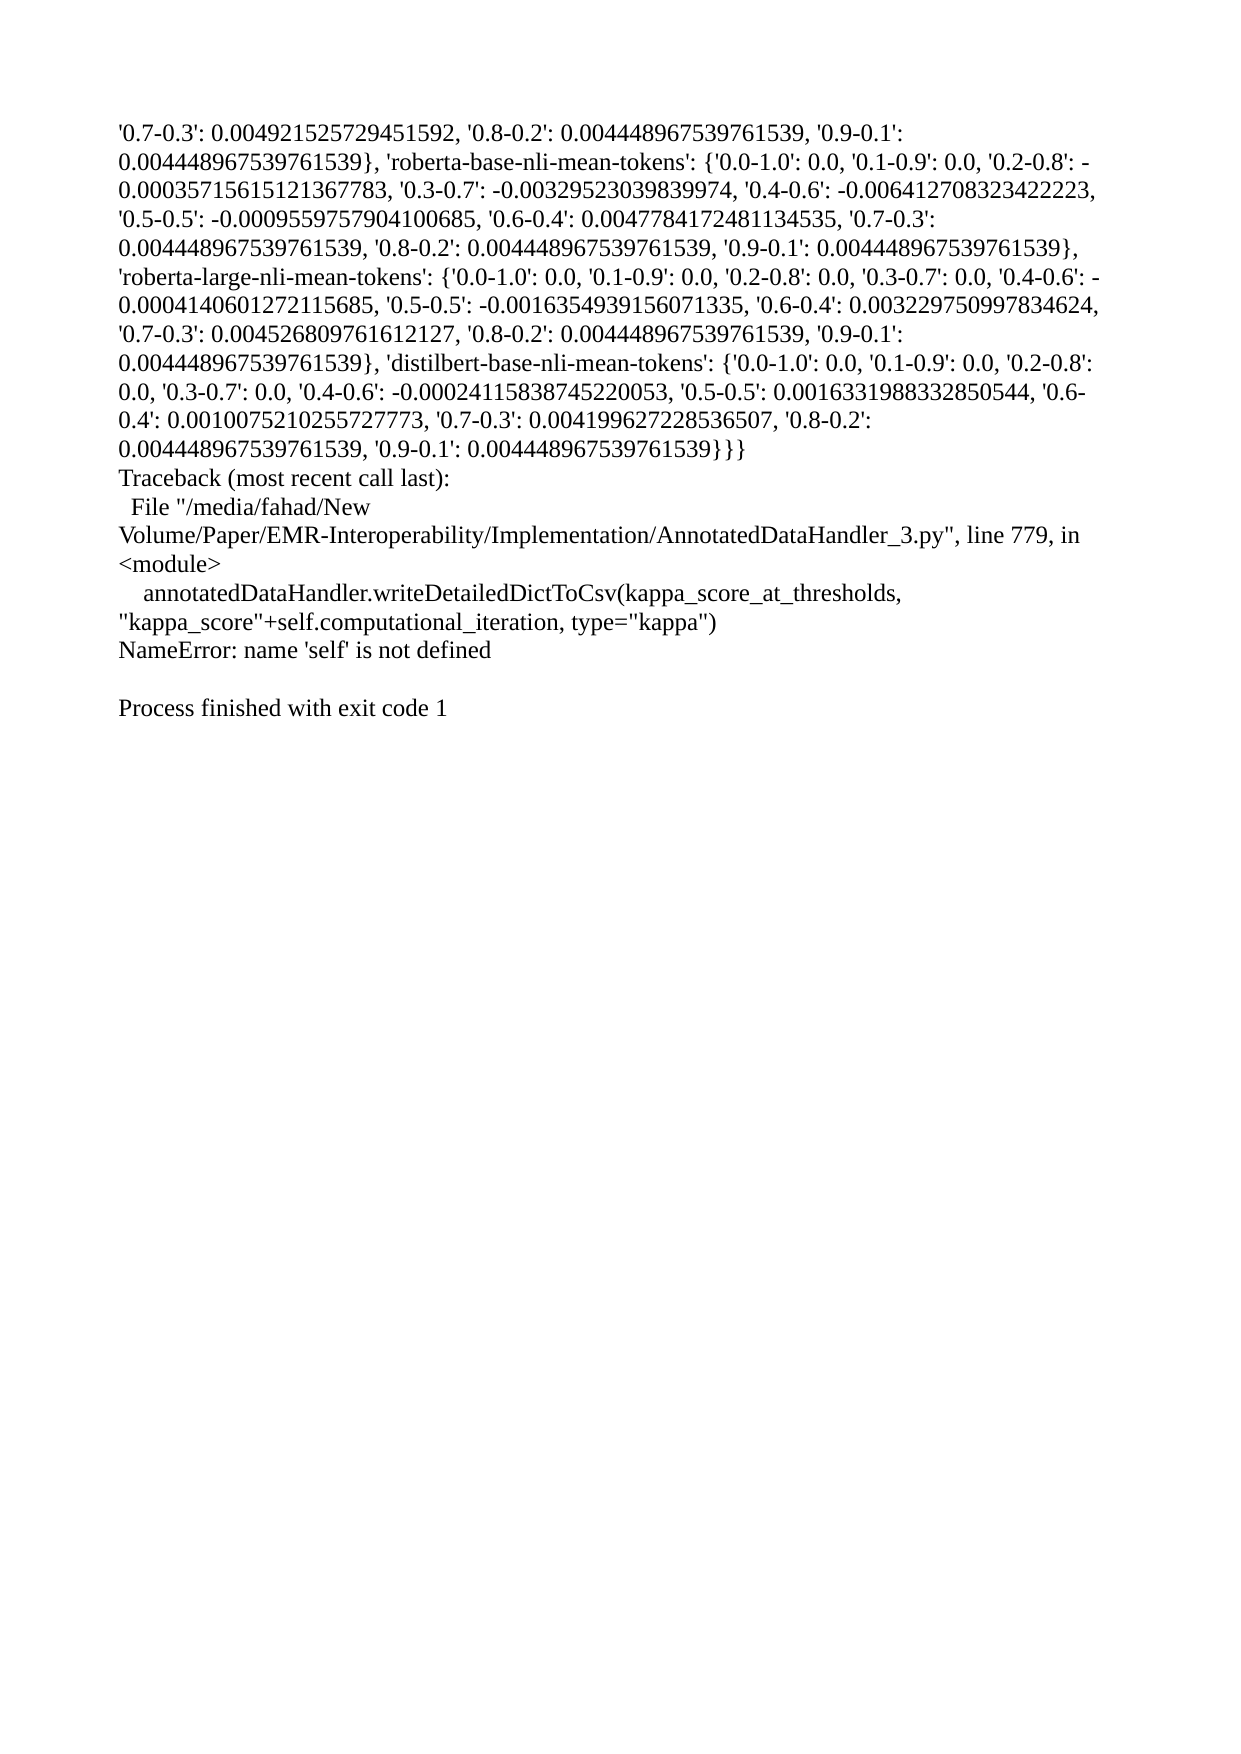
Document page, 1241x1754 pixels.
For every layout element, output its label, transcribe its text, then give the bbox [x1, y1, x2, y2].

text annotatedDataHandler.writeDetailedDictToCsv(kappa_score_at_thresholds, "kappa_score"+self.computational_iteration, type="kappa") [118, 578, 1122, 636]
text NameError: name 'self' is not defined [118, 636, 1122, 664]
text '0.7-0.3': 0.004921525729451592, '0.8-0.2': 0.004448967539761539, '0.9-0.1': 0.004448967539761539}, 'roberta-base-nli-mean-tokens': {'0.0-1.0': 0.0, '0.1-0.9': 0.0, '0.2-0.8': -0.00035715615121367783, '0.3-0.7': -0.00329523039839974, '0.4-0.6': -0.006412708323422223, '0.5-0.5': -0.0009559757904100685, '0.6-0.4': 0.0047784172481134535, '0.7-0.3': 0.004448967539761539, '0.8-0.2': 0.004448967539761539, '0.9-0.1': 0.004448967539761539}, 'roberta-large-nli-mean-tokens': {'0.0-1.0': 0.0, '0.1-0.9': 0.0, '0.2-0.8': 0.0, '0.3-0.7': 0.0, '0.4-0.6': -0.0004140601272115685, '0.5-0.5': -0.0016354939156071335, '0.6-0.4': 0.003229750997834624, '0.7-0.3': 0.004526809761612127, '0.8-0.2': 0.004448967539761539, '0.9-0.1': 0.004448967539761539}, 'distilbert-base-nli-mean-tokens': {'0.0-1.0': 0.0, '0.1-0.9': 0.0, '0.2-0.8': 0.0, '0.3-0.7': 0.0, '0.4-0.6': -0.00024115838745220053, '0.5-0.5': 0.0016331988332850544, '0.6-0.4': 0.0010075210255727773, '0.7-0.3': 0.004199627228536507, '0.8-0.2': 0.004448967539761539, '0.9-0.1': 0.004448967539761539}}} [118, 118, 1122, 463]
text Traceback (most recent call last): [118, 463, 1122, 492]
text File "/media/fahad/New Volume/Paper/EMR-Interoperability/Implementation/AnnotatedDataHandler_3.py", line 779, in <module> [118, 492, 1122, 578]
text Process finished with exit code 1 [118, 693, 1122, 722]
